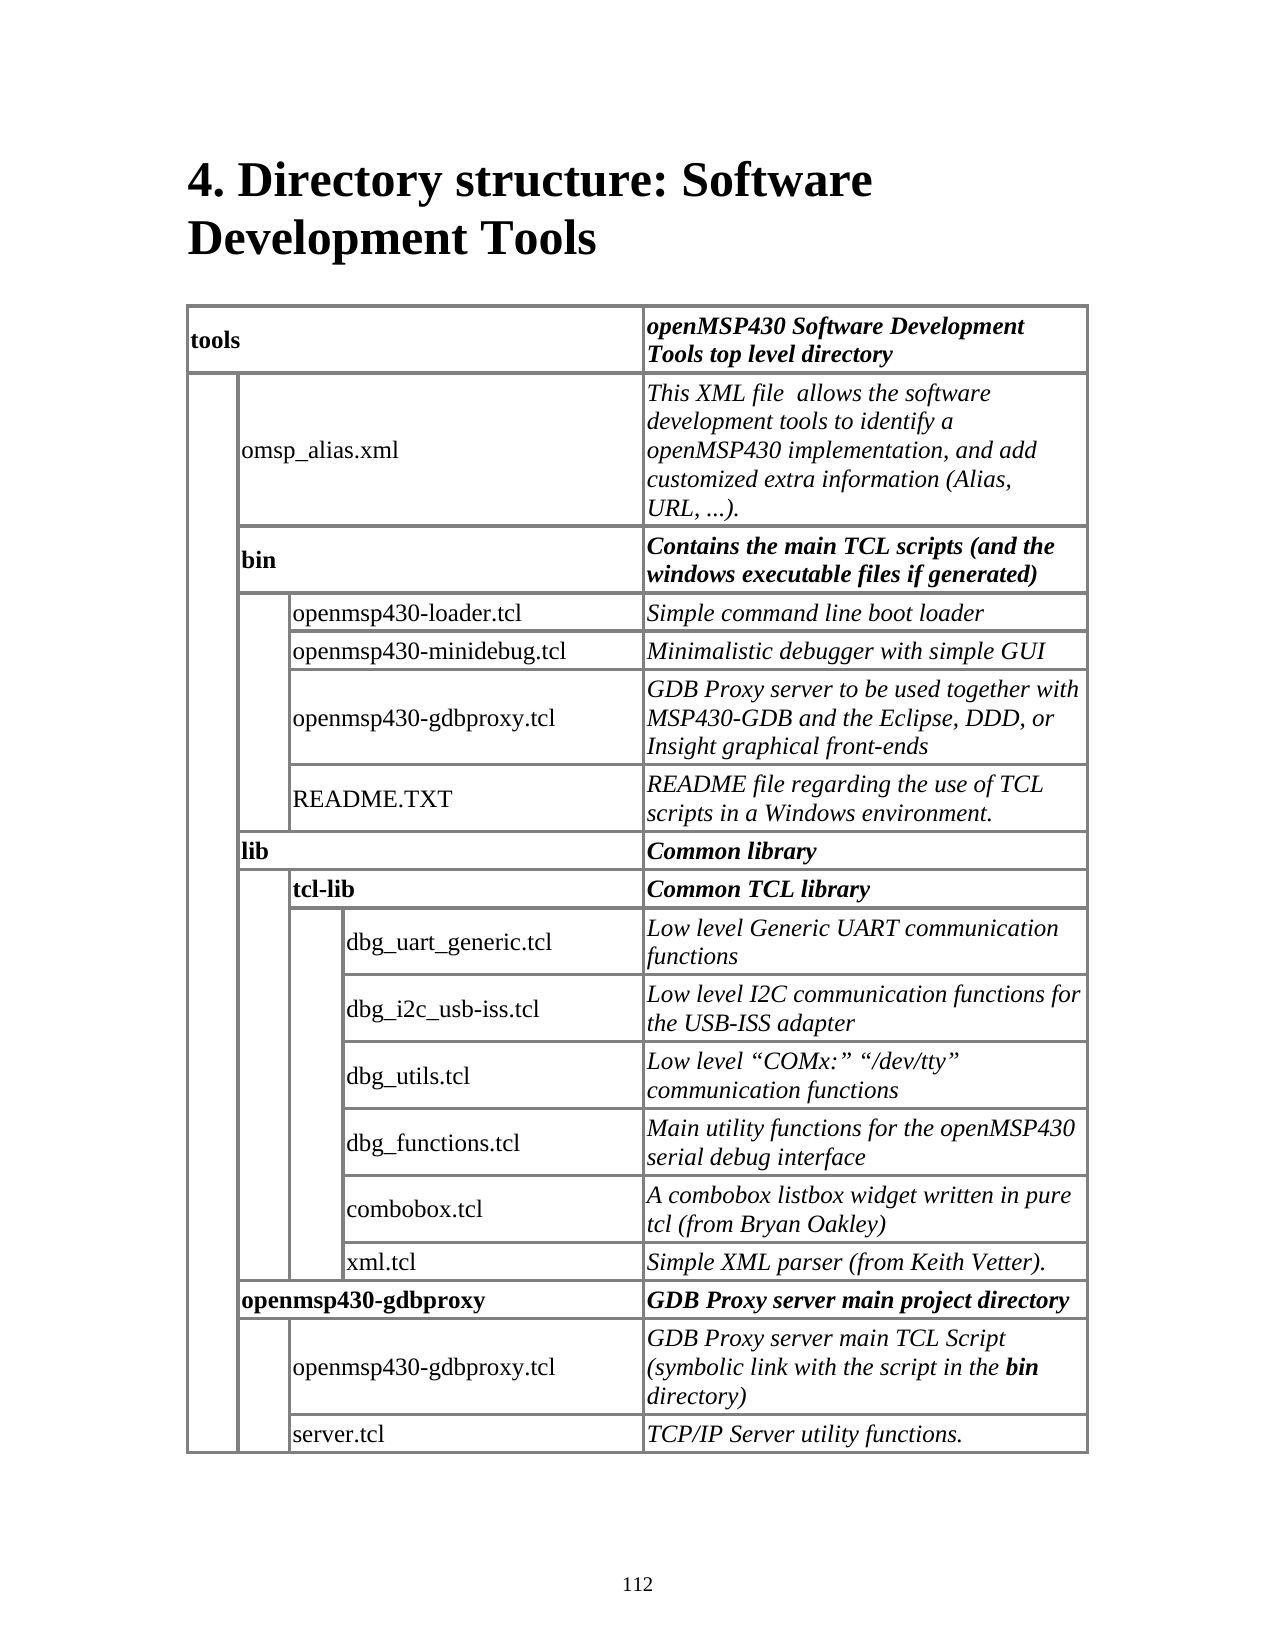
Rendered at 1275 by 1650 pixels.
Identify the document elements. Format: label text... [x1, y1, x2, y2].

table_cell TCP/IP Server utility functions. [645, 1416, 1086, 1451]
table_cell GDB Proxy server main TCL Script (symbolic link with the script in the bin directory) [645, 1320, 1086, 1412]
text 4. Directory structure: Software Development Tools [187, 150, 1088, 265]
table_cell abcd [240, 1320, 288, 1451]
table_cell dbg_functions.tcl [345, 1110, 642, 1174]
table_cell README file regarding the use of TCL scripts in a Windows environment. [645, 766, 1086, 830]
table_cell Minimalistic debugger with simple GUI [645, 633, 1086, 667]
table_header tools [189, 308, 642, 371]
table_cell Low level Generic UART communication functions [645, 910, 1086, 973]
table_cell Common library [645, 833, 1086, 868]
table_cell dbg_i2c_usb-iss.tcl [345, 976, 642, 1040]
table_cell server.tcl [291, 1416, 642, 1451]
table_cell dbg_uart_generic.tcl [345, 910, 642, 973]
table_cell openmsp430-gdbproxy.tcl [291, 1320, 642, 1412]
table_cell Common TCL library [645, 871, 1086, 906]
table_cell Simple command line boot loader [645, 595, 1086, 629]
table_cell Main utility functions for the openMSP430 serial debug interface [645, 1110, 1086, 1174]
table_cell A combobox listbox widget written in pure tcl (from Bryan Oakley) [645, 1177, 1086, 1241]
table_cell GDB Proxy server main project directory [645, 1282, 1086, 1317]
table_cell Low level “COMx:” “/dev/tty” communication functions [645, 1043, 1086, 1107]
table_cell lib [240, 833, 642, 868]
table_cell dbg_utils.tcl [345, 1043, 642, 1107]
table_cell openmsp430-minidebug.tcl [291, 633, 642, 667]
table_cell xml.tcl [345, 1244, 642, 1279]
table_cell GDB Proxy server to be used together with MSP430-GDB and the Eclipse, DDD, or Insight graphical front-ends [645, 671, 1086, 763]
table_cell openmsp430-gdbproxy.tcl [291, 671, 642, 763]
table_cell README.TXT [291, 766, 642, 830]
table_cell bin [240, 528, 642, 591]
table_cell Simple XML parser (from Keith Vetter). [645, 1244, 1086, 1279]
table_cell abcd [240, 595, 288, 830]
table_cell abcd [291, 910, 341, 1279]
table_cell Contains the main TCL scripts (and the windows executable files if generated) [645, 528, 1086, 591]
table_cell abcd [240, 871, 288, 1279]
table_cell openmsp430-loader.tcl [291, 595, 642, 629]
table_header openMSP430 Software Development Tools top level directory [645, 308, 1086, 371]
table_cell combobox.tcl [345, 1177, 642, 1241]
table_cell Low level I2C communication functions for the USB-ISS adapter [645, 976, 1086, 1040]
table_cell openmsp430-gdbproxy [240, 1282, 642, 1317]
table_cell abcd [189, 375, 236, 1451]
table_cell This XML file allows the software development tools to identify a openMSP430 implementation, and add customized extra information (Alias, URL, ...). [645, 375, 1086, 524]
table_cell tcl-lib [291, 871, 642, 906]
table_cell omsp_alias.xml [240, 375, 642, 524]
